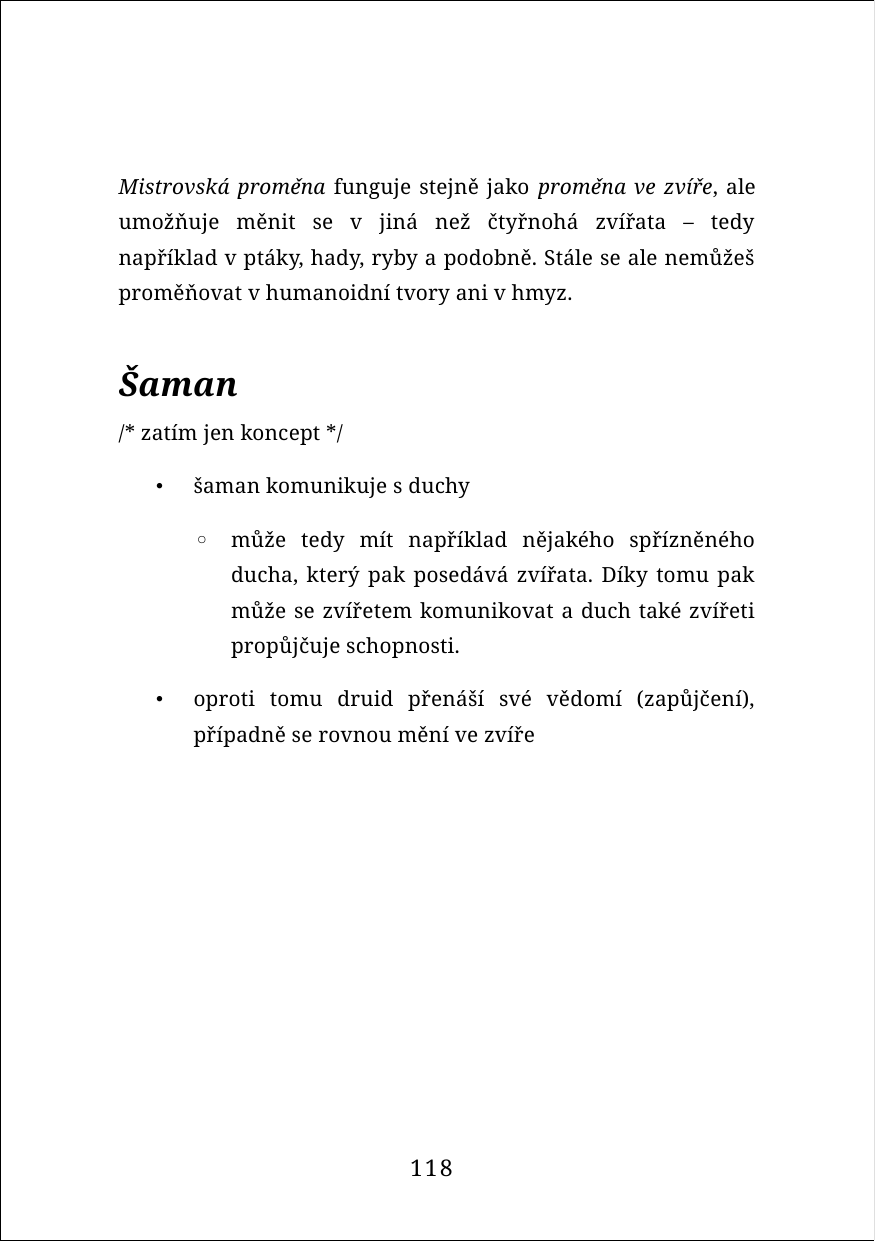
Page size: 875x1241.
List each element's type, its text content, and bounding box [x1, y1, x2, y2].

list oproti tomu druid přenáší své vědomí (zapůjčení), případně se rovnou mění ve zvíře [156, 684, 756, 748]
list může tedy mít například nějakého spřízněného ducha, který pak posedává zvířata. Díky tomu pak může se zvířetem komunikovat a duch také zvířeti propůjčuje schopnosti. [193, 525, 756, 660]
subtitle Šaman [118, 361, 756, 407]
text Mistrovská proměna funguje stejně jako proměna ve zvíře, ale umožňuje měnit se v jiná než čtyřnohá zvířata – tedy například v ptáky, hady, ryby a podobně. Stále se ale nemůžeš proměňovat v humanoidní tvory ani v hmyz. [118, 172, 756, 307]
text /* zatím jen koncept */ [118, 418, 756, 447]
list šaman komunikuje s duchy [156, 472, 756, 500]
